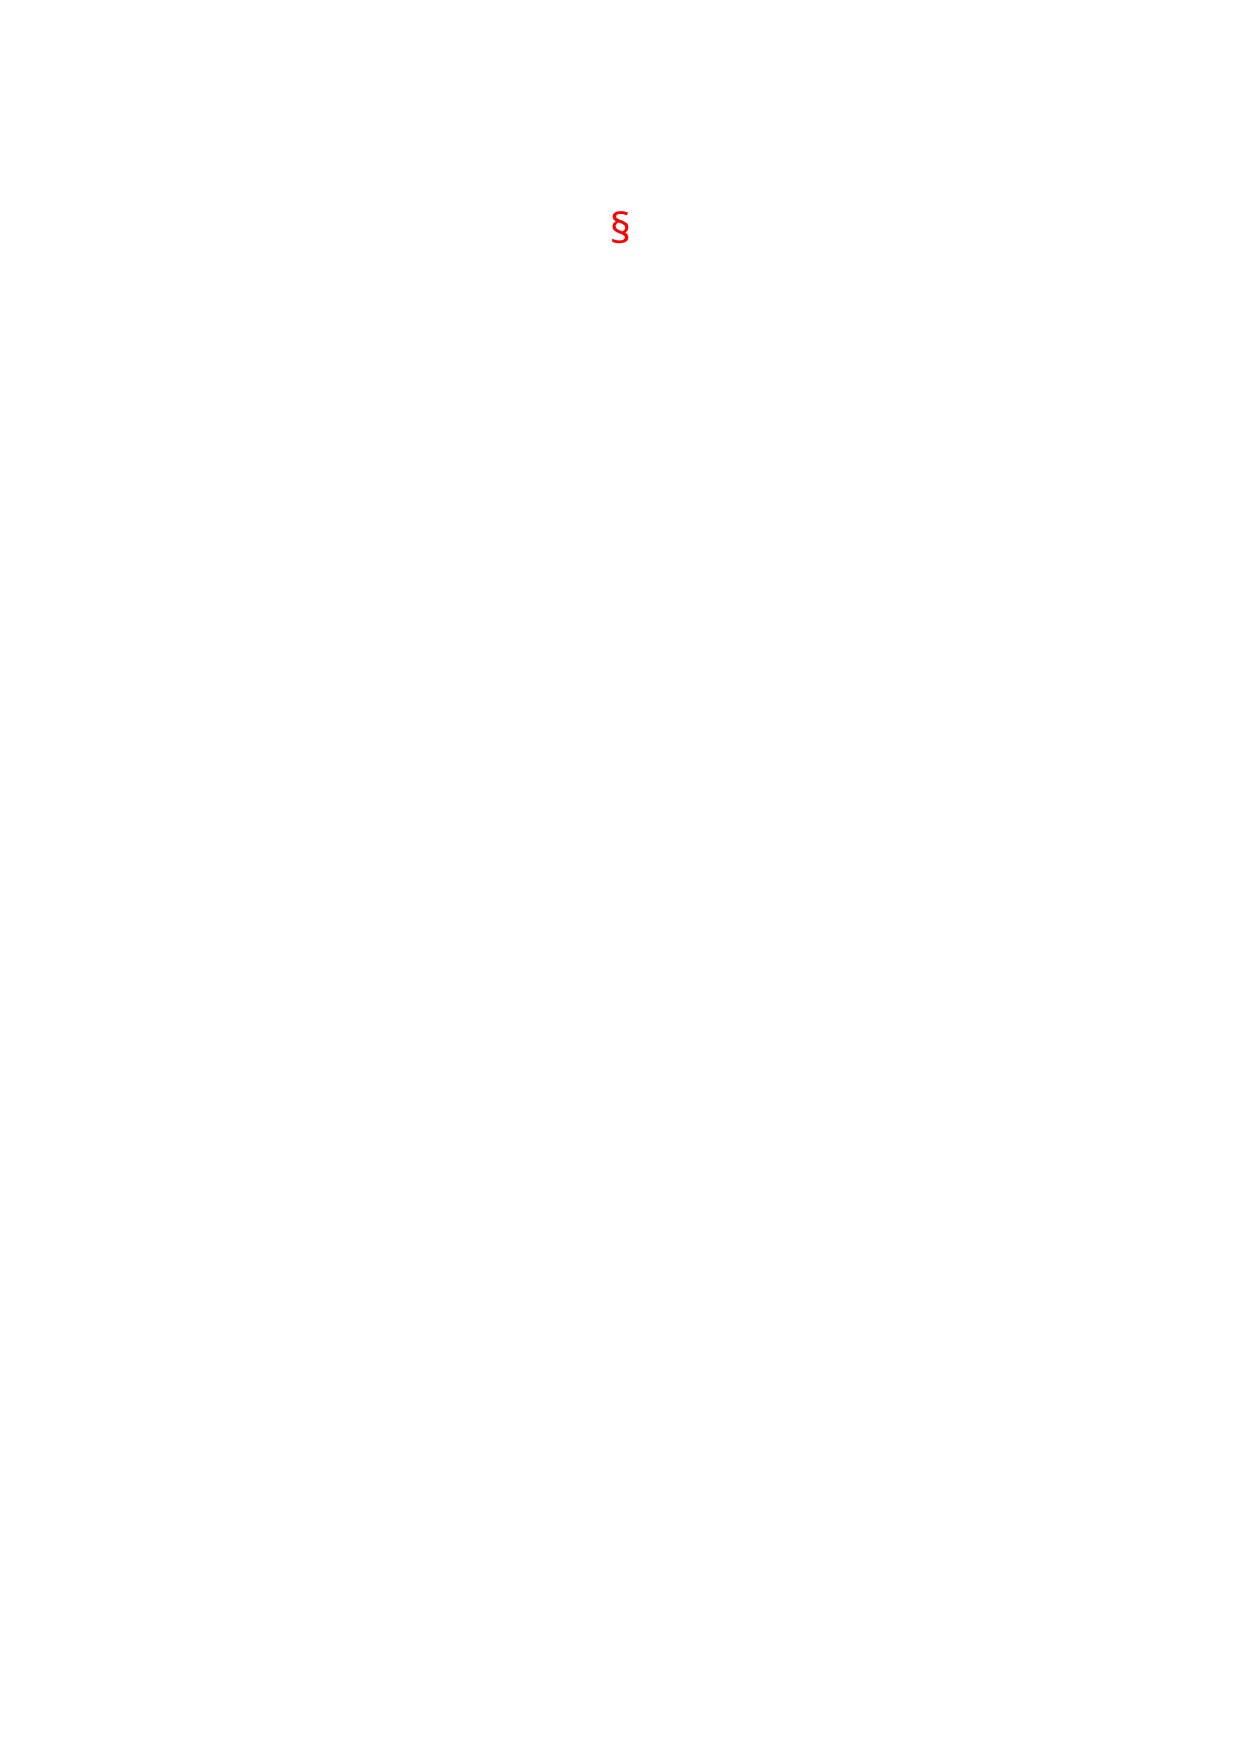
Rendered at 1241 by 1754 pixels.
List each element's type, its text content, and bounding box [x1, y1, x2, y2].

text § [60, 199, 1181, 256]
